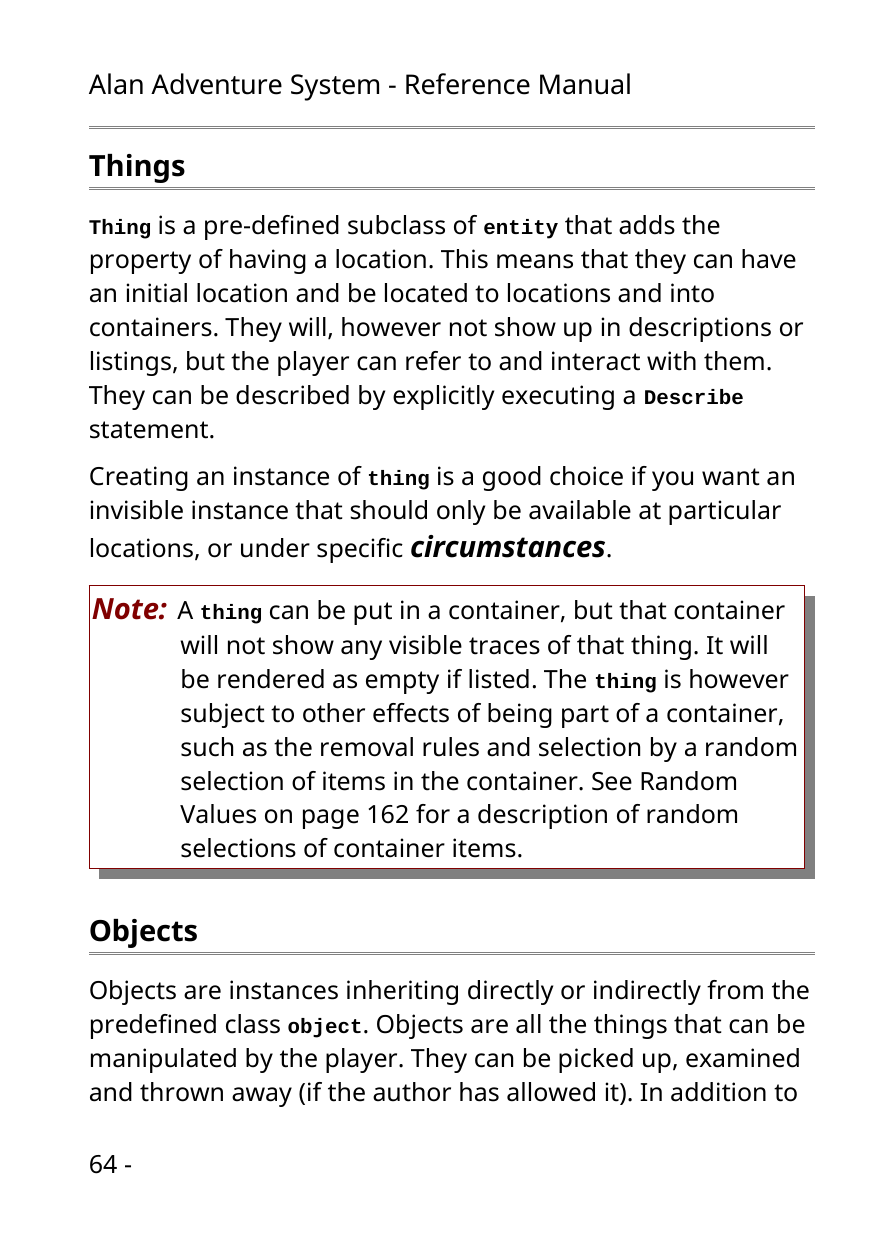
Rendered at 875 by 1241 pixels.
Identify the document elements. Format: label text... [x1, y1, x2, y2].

text Objects are instances inheriting directly or indirectly from the predefined class object. Objects are all the things that can be manipulated by the player. They can be picked up, examined and thrown away (if the author has allowed it). In addition to [88, 973, 815, 1109]
list A thing can be put in a container, but that container will not show any visible traces of that thing. It will be rendered as empty if listed. The thing is however subject to other effects of being part of a container, such as the removal rules and selection by a random selection of items in the container. See Random Values on page 126 for a description of random selections of container items. [90, 586, 804, 868]
subtitle Things [88, 146, 815, 189]
subtitle Objects [88, 910, 815, 954]
text Creating an instance of thing is a good choice if you want an invisible instance that should only be available at particular locations, or under specific circumstances. [88, 459, 815, 566]
text Thing is a pre-defined subclass of entity that adds the property of having a location. This means that they can have an initial location and be located to locations and into containers. They will, however not show up in descriptions or listings, but the player can refer to and interact with them. They can be described by explicitly executing a Describe statement. [88, 208, 815, 446]
